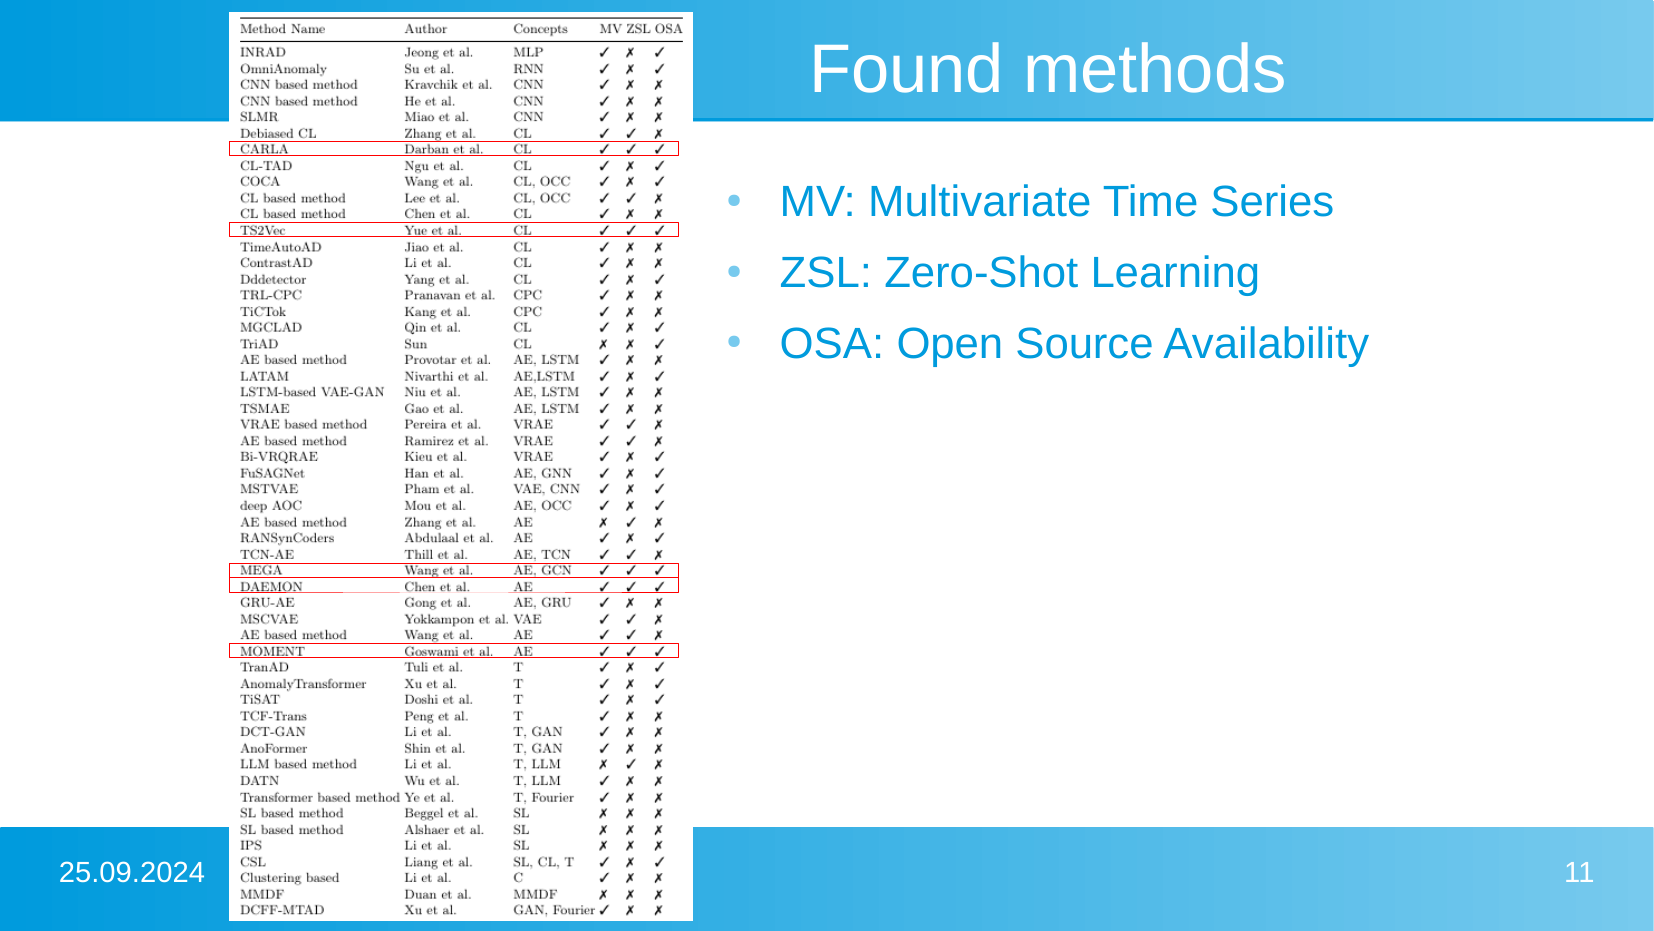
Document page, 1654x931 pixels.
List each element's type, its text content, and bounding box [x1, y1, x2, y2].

picture [230, 578, 678, 592]
picture [230, 564, 678, 577]
picture [230, 223, 678, 236]
picture [230, 142, 678, 155]
list MV: Multivariate Time Series ZSL: Zero-Shot Learning OSA: Open Source Availability [708, 177, 1595, 768]
picture [229, 12, 693, 921]
picture [230, 644, 678, 657]
title Found methods [501, 21, 1595, 116]
